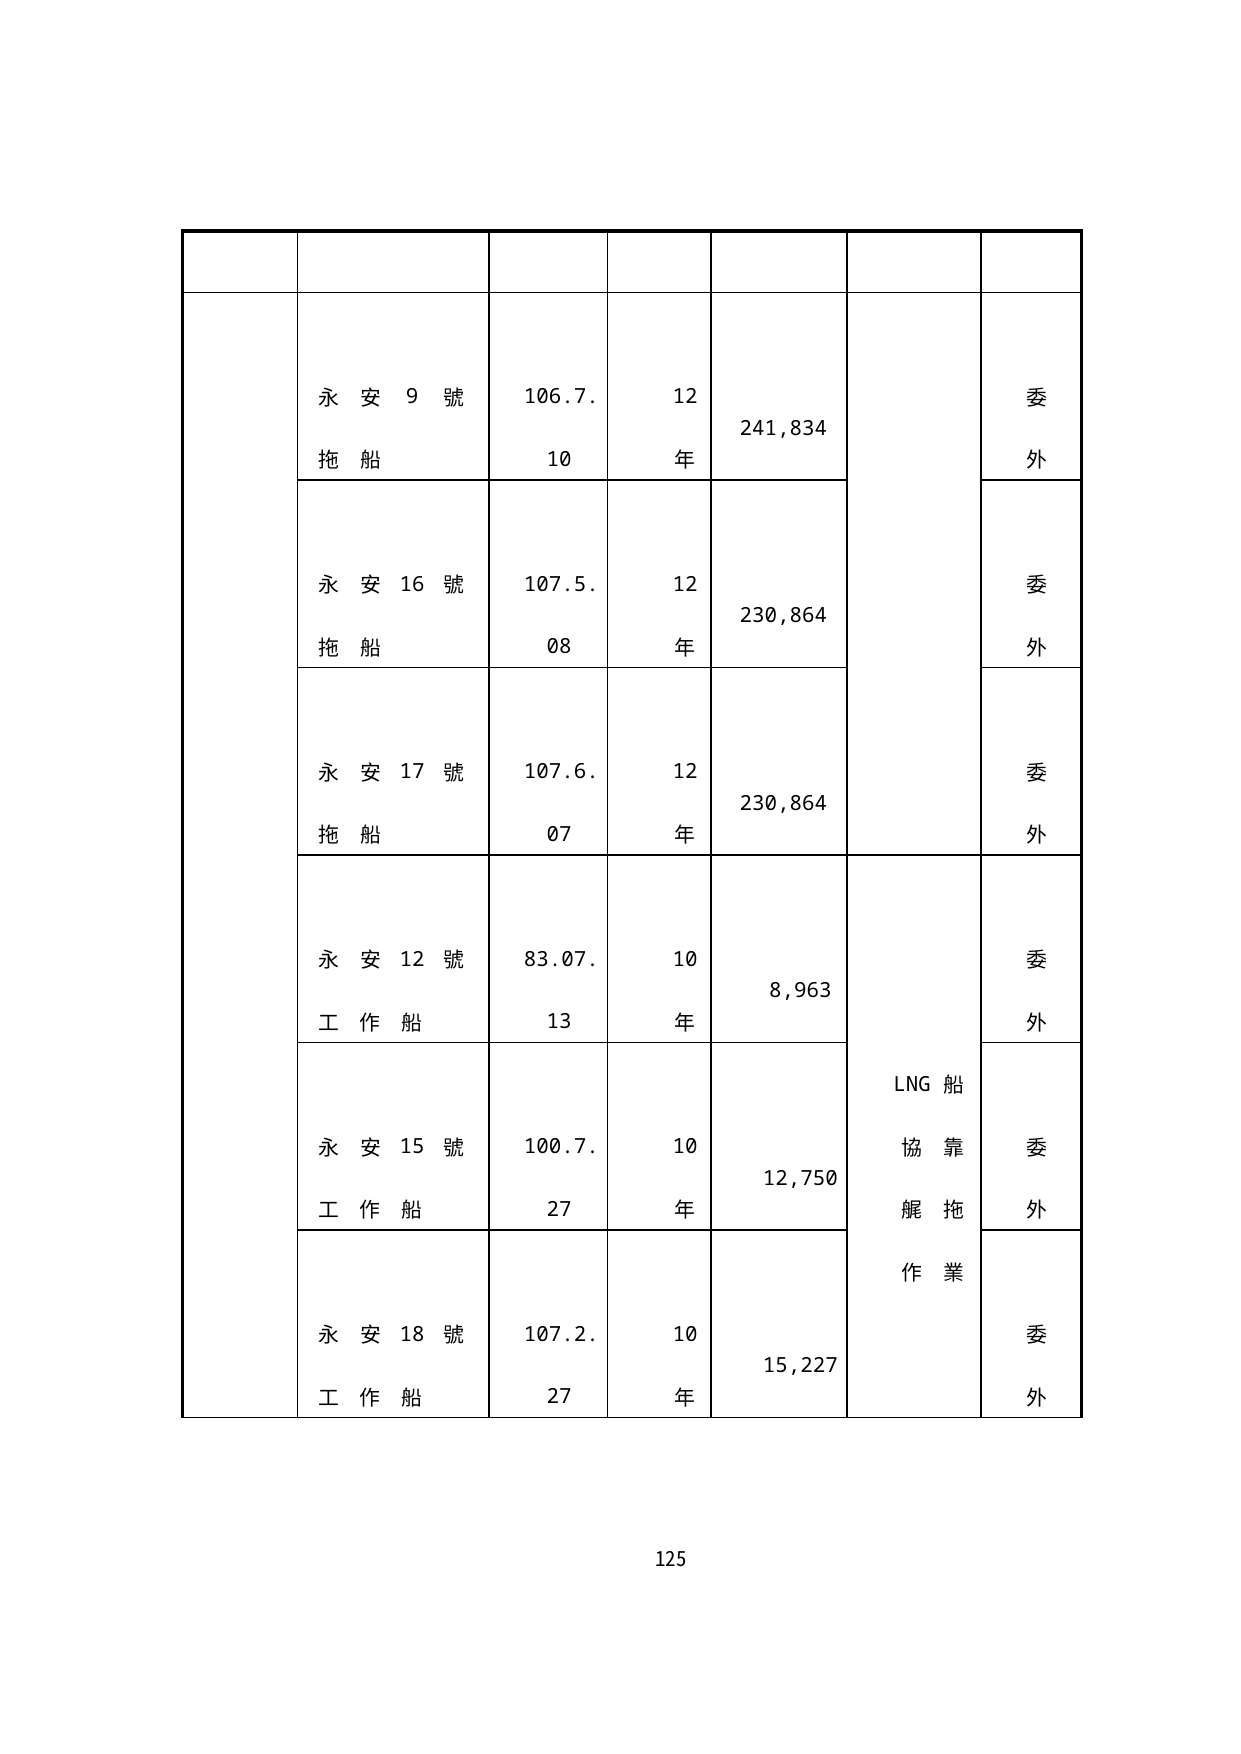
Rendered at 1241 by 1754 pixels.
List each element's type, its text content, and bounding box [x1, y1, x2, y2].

table_header [184, 233, 297, 292]
table_cell 永安15號工作船 [298, 1043, 488, 1229]
table_header [490, 233, 607, 292]
table_cell 永安9號拖船 [298, 293, 488, 479]
table_cell 10年 [608, 856, 710, 1042]
table_header [848, 233, 980, 292]
table_cell 委外 [982, 668, 1080, 854]
table_cell 委外 [982, 856, 1080, 1042]
table_cell 83.07.13 [490, 856, 607, 1042]
table_cell 107.5.08 [490, 481, 607, 667]
table_cell 永安17號拖船 [298, 668, 488, 854]
table_cell 8,963 [712, 856, 846, 1042]
table_cell LNG船協靠艉拖作業 [848, 856, 980, 1417]
table_cell 12年 [608, 668, 710, 854]
table_cell 委外 [982, 481, 1080, 667]
table_cell 106.7.10 [490, 293, 607, 479]
table_cell 委外 [982, 1043, 1080, 1229]
table_cell 15,227 [712, 1231, 846, 1417]
table_cell 107.6.07 [490, 668, 607, 854]
table_cell 100.7.27 [490, 1043, 607, 1229]
table_cell [184, 293, 297, 1417]
table_cell 永安16號拖船 [298, 481, 488, 667]
table_cell 230,864 [712, 668, 846, 854]
table_cell 永安18號工作船 [298, 1231, 488, 1417]
table_cell [848, 293, 980, 854]
table_cell 12年 [608, 481, 710, 667]
table_cell 107.2.27 [490, 1231, 607, 1417]
table_header [298, 233, 488, 292]
table_cell 委外 [982, 1231, 1080, 1417]
table_header [982, 233, 1080, 292]
table_cell 12年 [608, 293, 710, 479]
table_cell 委外 [982, 293, 1080, 479]
table_cell 10年 [608, 1231, 710, 1417]
table_cell 12,750 [712, 1043, 846, 1229]
table_header [608, 233, 710, 292]
table_header [712, 233, 846, 292]
table_cell 230,864 [712, 481, 846, 667]
table_cell 241,834 [712, 293, 846, 479]
table_cell 永安12號工作船 [298, 856, 488, 1042]
table_cell 10年 [608, 1043, 710, 1229]
